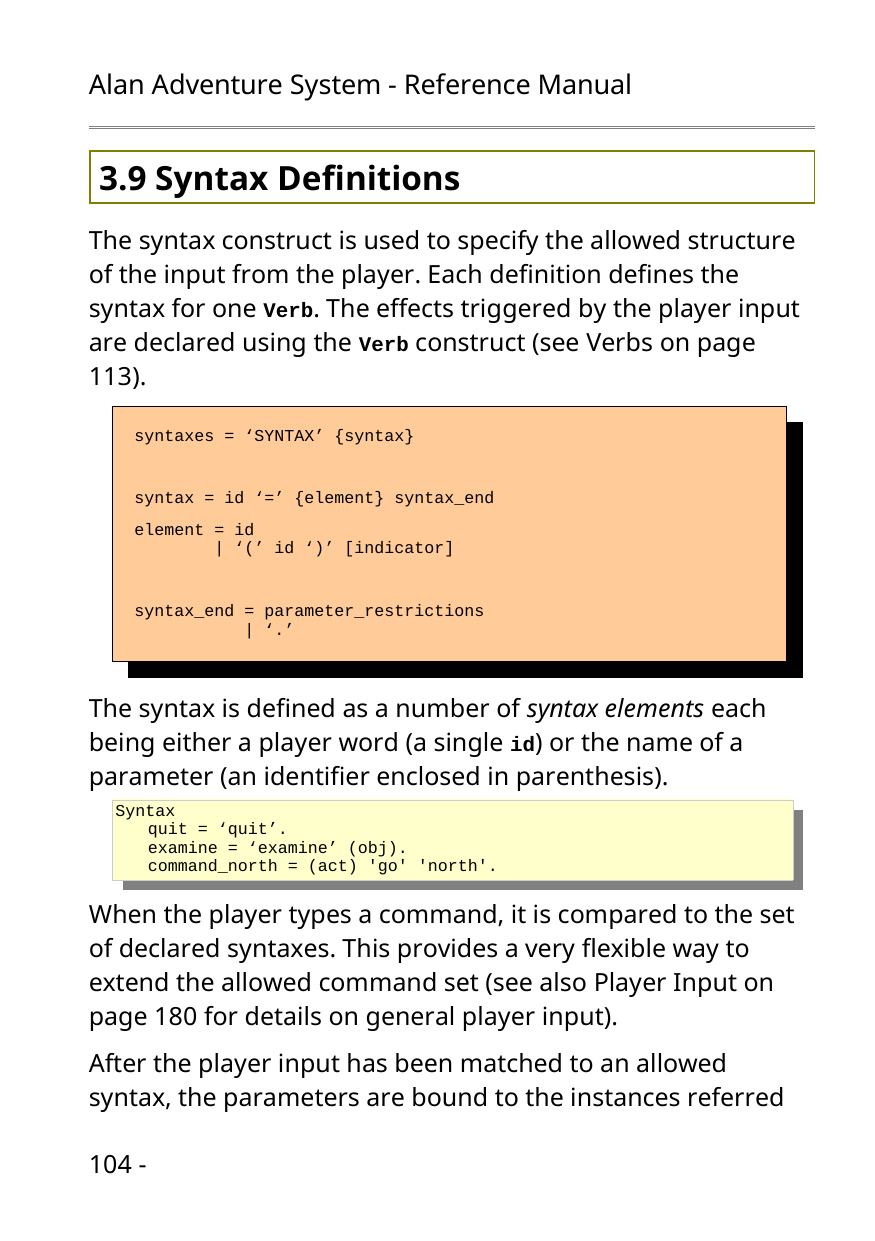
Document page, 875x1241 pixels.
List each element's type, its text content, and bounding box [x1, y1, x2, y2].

text command_north = (act) 'go' 'north'. [113, 855, 793, 880]
text element = id | ‘(’ id ‘)’ [indicator] [113, 500, 786, 550]
text syntax = id ‘=’ {element} syntax_end [113, 468, 786, 500]
text The syntax construct is used to specify the allowed structure of the input from the player. Each definition defines the syntax for one Verb. The effects trig­gered by the player input are declared using the Verb construct (see Verbs on page 87). [88, 223, 815, 393]
text After the player input has been matched to an allowed syntax, the parameters are bound to the instances referred [88, 1046, 815, 1113]
text syntax_end = parameter_restrictions | ‘.’ [113, 581, 786, 661]
text The syntax is defined as a number of syntax elements each being either a play­er word (a single id) or the name of a parameter (an identifier enclosed in parenthesis). [88, 691, 815, 793]
text When the player types a command, it is compared to the set of declared syntaxes. This provides a very flexible way to extend the allowed command set (see also Player Input on page 140 for details on general player input). [88, 897, 815, 1033]
subtitle Syntax Definitions [91, 152, 814, 202]
text Syntax quit = ‘quit’. examine = ‘examine’ (obj). [113, 801, 793, 855]
text syntaxes = ‘SYNTAX’ {syntax} [113, 407, 786, 437]
